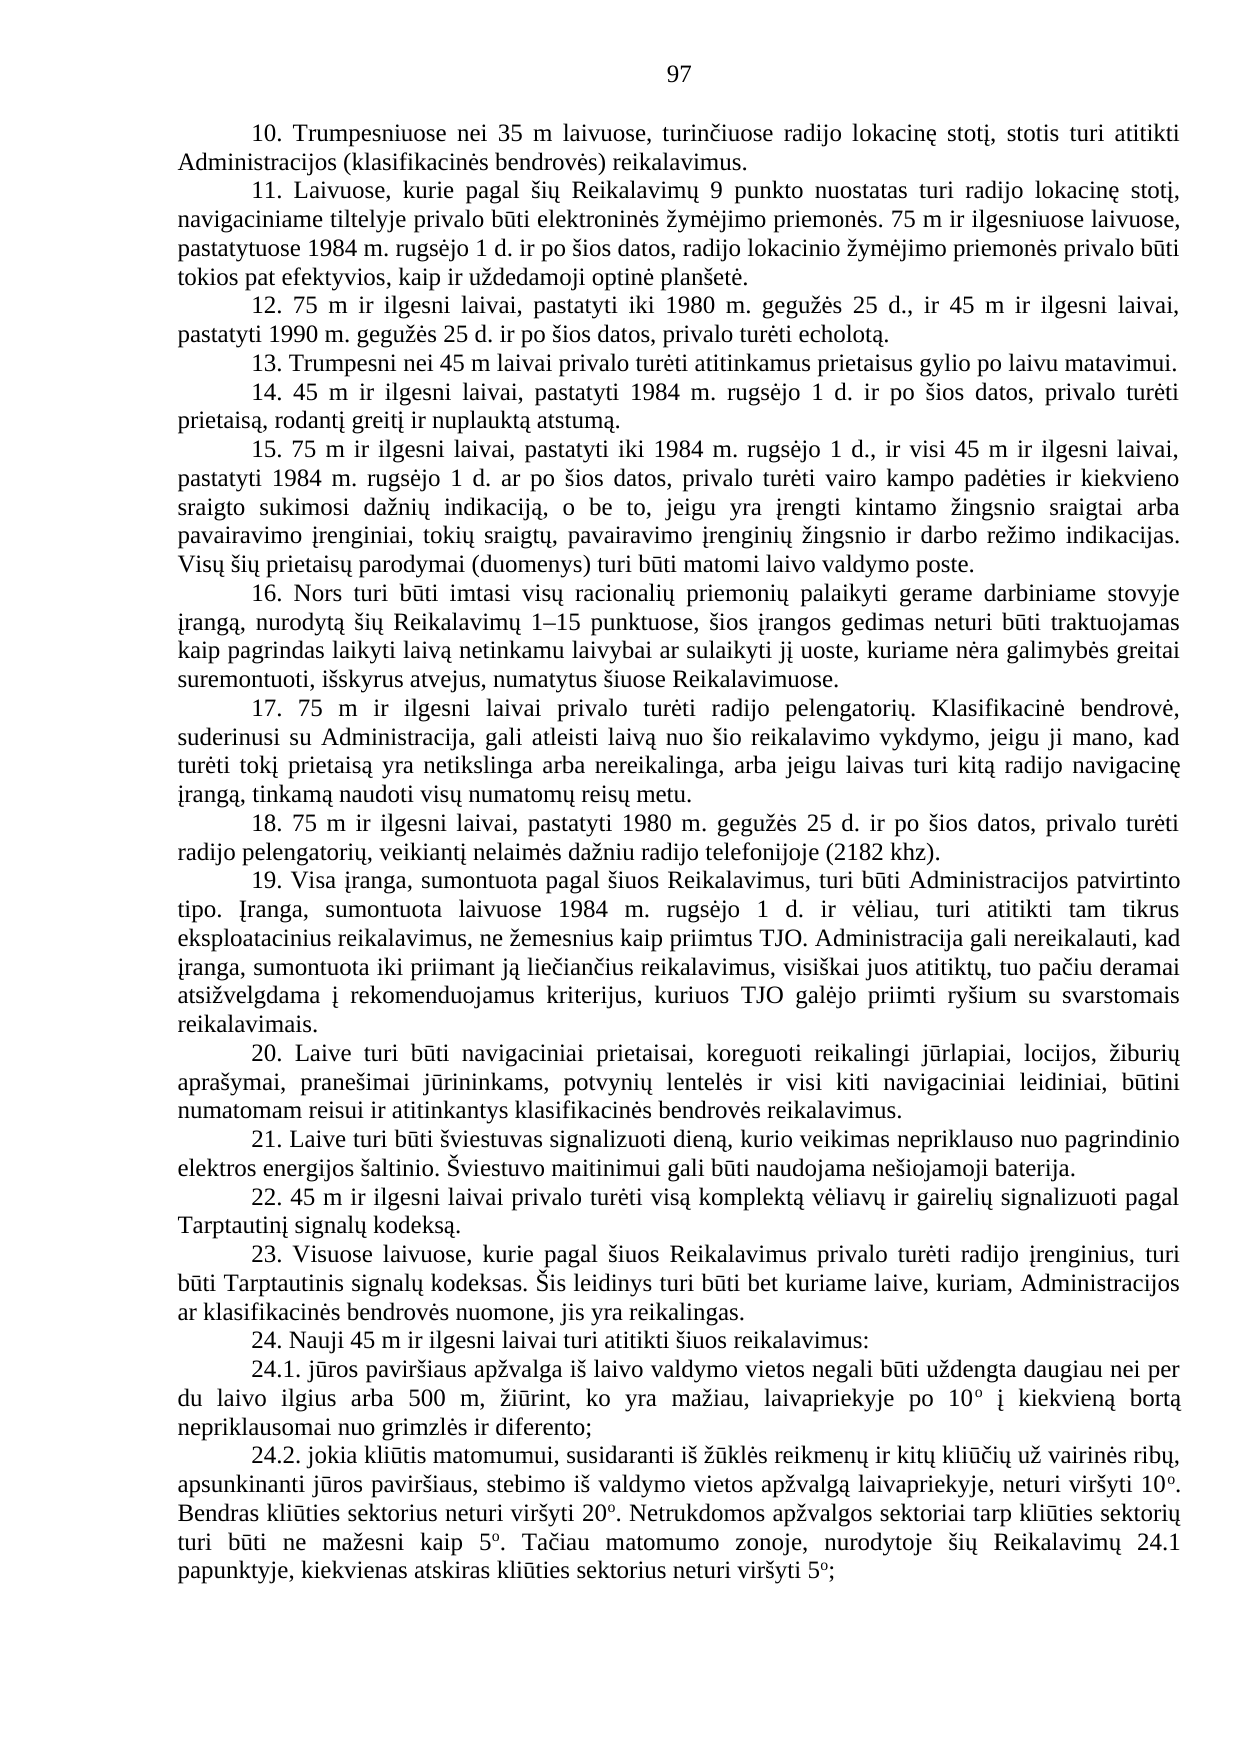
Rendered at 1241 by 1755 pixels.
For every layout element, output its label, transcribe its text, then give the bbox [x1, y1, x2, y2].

text 17. 75 m ir ilgesni laivai privalo turėti radijo pelengatorių. Klasifikacinė bendrovė, suderinusi su Administracija, gali atleisti laivą nuo šio reikalavimo vykdymo, jeigu ji mano, kad turėti tokį prietaisą yra netikslinga arba nereikalinga, arba jeigu laivas turi kitą radijo navigacinę įrangą, tinkamą naudoti visų numatomų reisų metu. [177, 693, 1181, 808]
text 21. Laive turi būti šviestuvas signalizuoti dieną, kurio veikimas nepriklauso nuo pagrindinio elektros energijos šaltinio. Šviestuvo maitinimui gali būti naudojama nešiojamoji baterija. [177, 1124, 1181, 1182]
text 15. 75 m ir ilgesni laivai, pastatyti iki 1984 m. rugsėjo 1 d., ir visi 45 m ir ilgesni laivai, pastatyti 1984 m. rugsėjo 1 d. ar po šios datos, privalo turėti vairo kampo padėties ir kiekvieno sraigto sukimosi dažnių indikaciją, o be to, jeigu yra įrengti kintamo žingsnio sraigtai arba pavairavimo įrenginiai, tokių sraigtų, pavairavimo įrenginių žingsnio ir darbo režimo indikacijas. Visų šių prietaisų parodymai (duomenys) turi būti matomi laivo valdymo poste. [177, 434, 1181, 578]
text 22. 45 m ir ilgesni laivai privalo turėti visą komplektą vėliavų ir gairelių signalizuoti pagal Tarptautinį signalų kodeksą. [177, 1182, 1181, 1239]
text 12. 75 m ir ilgesni laivai, pastatyti iki 1980 m. gegužės 25 d., ir 45 m ir ilgesni laivai, pastatyti 1990 m. gegužės 25 d. ir po šios datos, privalo turėti echolotą. [177, 291, 1181, 348]
text 24.1. jūros paviršiaus apžvalga iš laivo valdymo vietos negali būti uždengta daugiau nei per du laivo ilgius arba 500 m, žiūrint, ko yra mažiau, laivapriekyje po 10o į kiekvieną bortą nepriklausomai nuo grimzlės ir diferento; [177, 1354, 1181, 1441]
text 24. Nauji 45 m ir ilgesni laivai turi atitikti šiuos reikalavimus: [177, 1326, 1181, 1354]
text 19. Visa įranga, sumontuota pagal šiuos Reikalavimus, turi būti Administracijos patvirtinto tipo. Įranga, sumontuota laivuose 1984 m. rugsėjo 1 d. ir vėliau, turi atitikti tam tikrus eksploatacinius reikalavimus, ne žemesnius kaip priimtus TJO. Administracija gali nereikalauti, kad įranga, sumontuota iki priimant ją liečiančius reikalavimus, visiškai juos atitiktų, tuo pačiu deramai atsižvelgdama į rekomenduojamus kriterijus, kuriuos TJO galėjo priimti ryšium su svarstomais reikalavimais. [177, 866, 1181, 1038]
text 16. Nors turi būti imtasi visų racionalių priemonių palaikyti gerame darbiniame stovyje įrangą, nurodytą šių Reikalavimų 1–15 punktuose, šios įrangos gedimas neturi būti traktuojamas kaip pagrindas laikyti laivą netinkamu laivybai ar sulaikyti jį uoste, kuriame nėra galimybės greitai suremontuoti, išskyrus atvejus, numatytus šiuose Reikalavimuose. [177, 578, 1181, 693]
text 10. Trumpesniuose nei 35 m laivuose, turinčiuose radijo lokacinę stotį, stotis turi atitikti Administracijos (klasifikacinės bendrovės) reikalavimus. [177, 118, 1181, 176]
text 23. Visuose laivuose, kurie pagal šiuos Reikalavimus privalo turėti radijo įrenginius, turi būti Tarptautinis signalų kodeksas. Šis leidinys turi būti bet kuriame laive, kuriam, Administracijos ar klasifikacinės bendrovės nuomone, jis yra reikalingas. [177, 1239, 1181, 1326]
text 13. Trumpesni nei 45 m laivai privalo turėti atitinkamus prietaisus gylio po laivu matavimui. [177, 348, 1181, 377]
text 18. 75 m ir ilgesni laivai, pastatyti 1980 m. gegužės 25 d. ir po šios datos, privalo turėti radijo pelengatorių, veikiantį nelaimės dažniu radijo telefonijoje (2182 khz). [177, 808, 1181, 866]
text 11. Laivuose, kurie pagal šių Reikalavimų 9 punkto nuostatas turi radijo lokacinę stotį, navigaciniame tiltelyje privalo būti elektroninės žymėjimo priemonės. 75 m ir ilgesniuose laivuose, pastatytuose 1984 m. rugsėjo 1 d. ir po šios datos, radijo lokacinio žymėjimo priemonės privalo būti tokios pat efektyvios, kaip ir uždedamoji optinė planšetė. [177, 176, 1181, 291]
text 24.2. jokia kliūtis matomumui, susidaranti iš žūklės reikmenų ir kitų kliūčių už vairinės ribų, apsunkinanti jūros paviršiaus, stebimo iš valdymo vietos apžvalgą laivapriekyje, neturi viršyti 10o. Bendras kliūties sektorius neturi viršyti 20o. Netrukdomos apžvalgos sektoriai tarp kliūties sektorių turi būti ne mažesni kaip 5o. Tačiau matomumo zonoje, nurodytoje šių Reikalavimų 24.1 papunktyje, kiekvienas atskiras kliūties sektorius neturi viršyti 5o; [177, 1441, 1181, 1584]
text 20. Laive turi būti navigaciniai prietaisai, koreguoti reikalingi jūrlapiai, locijos, žiburių aprašymai, pranešimai jūrininkams, potvynių lentelės ir visi kiti navigaciniai leidiniai, būtini numatomam reisui ir atitinkantys klasifikacinės bendrovės reikalavimus. [177, 1038, 1181, 1124]
text 14. 45 m ir ilgesni laivai, pastatyti 1984 m. rugsėjo 1 d. ir po šios datos, privalo turėti prietaisą, rodantį greitį ir nuplauktą atstumą. [177, 377, 1181, 434]
